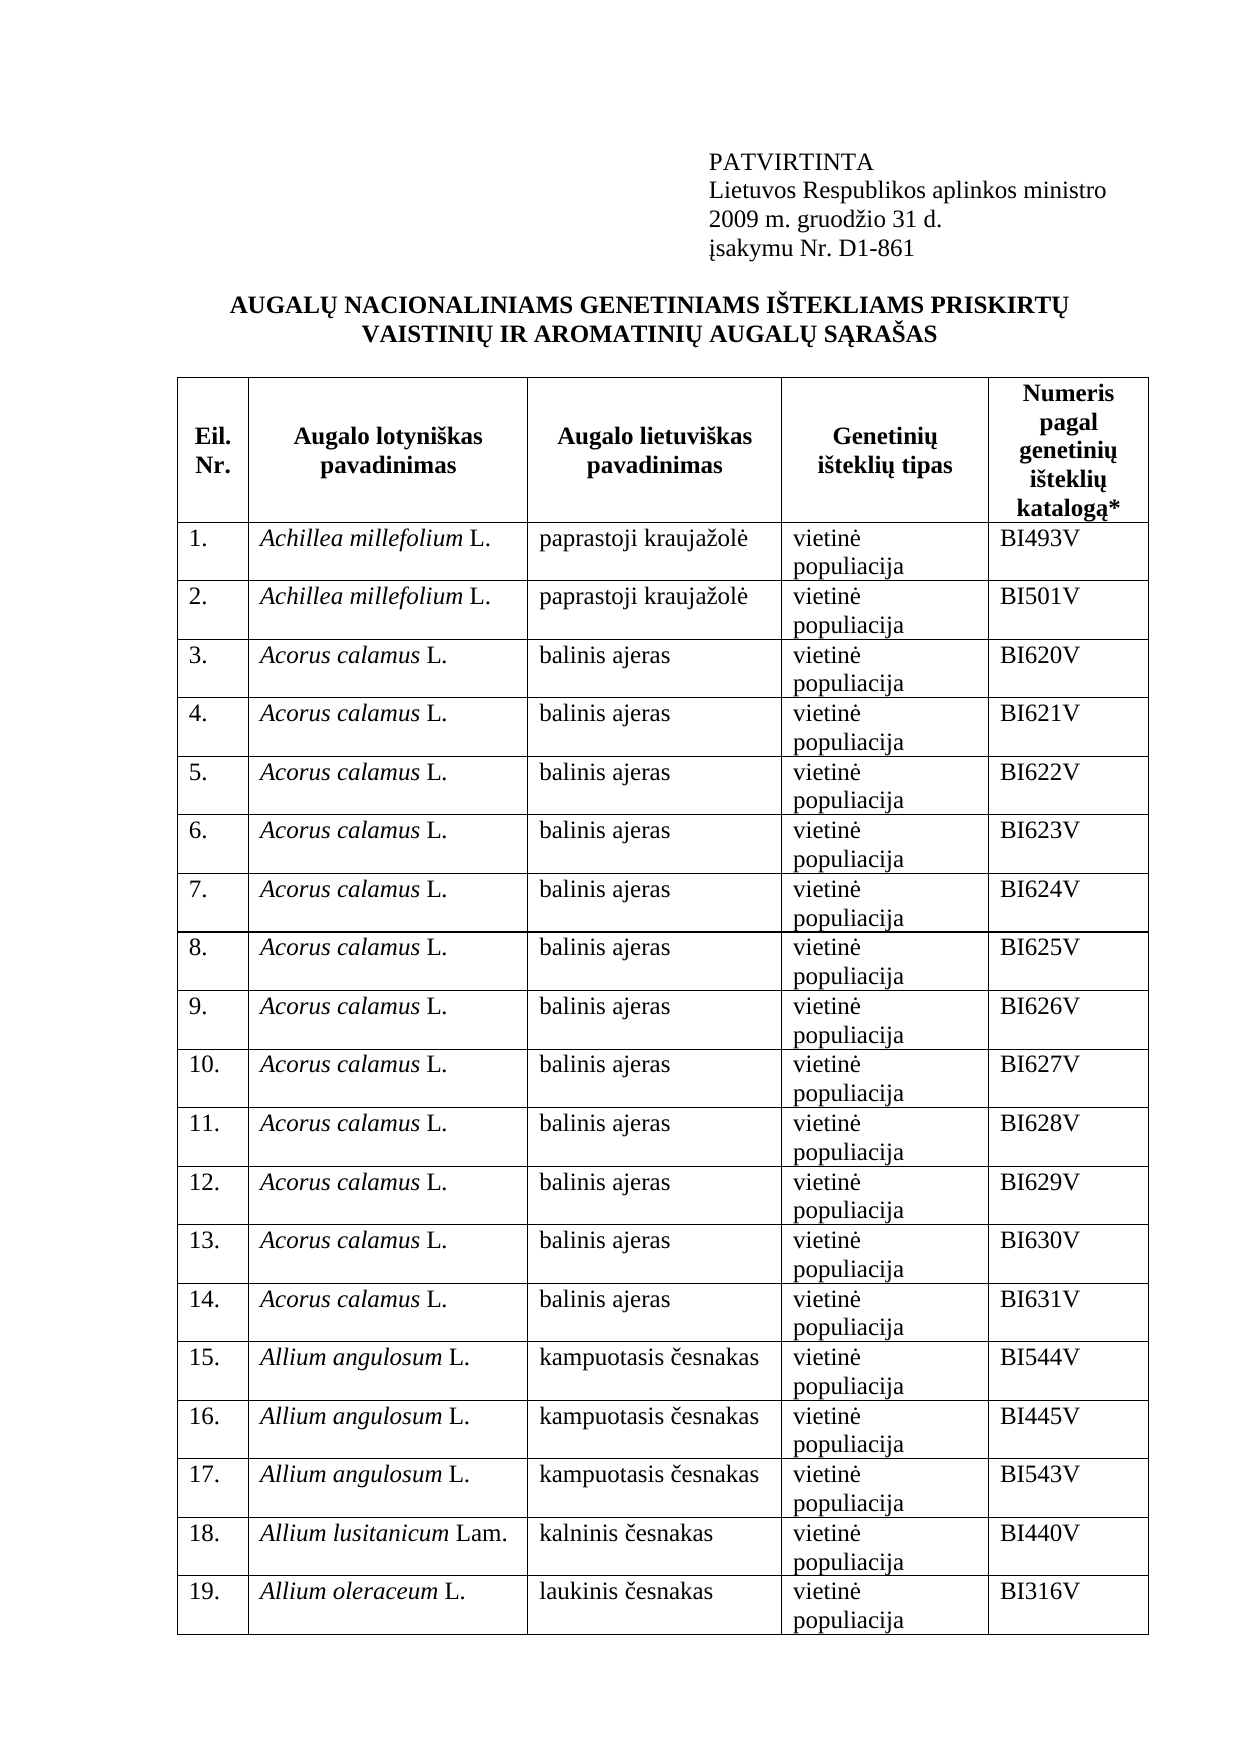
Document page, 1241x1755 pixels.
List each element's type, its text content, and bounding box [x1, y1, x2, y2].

table_header Genetinių išteklių tipas [782, 378, 988, 522]
table_cell BI631V [989, 1284, 1148, 1341]
table_cell balinis ajeras [528, 1284, 781, 1341]
table_cell 10. [178, 1050, 248, 1107]
table_cell balinis ajeras [528, 815, 781, 873]
table_cell 19. [178, 1576, 248, 1634]
table_cell vietinė populiacija [782, 1576, 988, 1634]
table_cell vietinė populiacija [782, 874, 988, 931]
table_cell vietinė populiacija [782, 698, 988, 756]
table_cell kampuotasis česnakas [528, 1459, 781, 1517]
table_cell 12. [178, 1167, 248, 1224]
table_cell balinis ajeras [528, 874, 781, 931]
table_cell BI445V [989, 1401, 1148, 1458]
table_cell 6. [178, 815, 248, 873]
table_cell BI316V [989, 1576, 1148, 1634]
table_cell Achillea millefolium L. [249, 523, 527, 580]
table_cell 5. [178, 757, 248, 814]
table_cell BI626V [989, 991, 1148, 1048]
table_cell Acorus calamus L. [249, 640, 527, 697]
table_cell Acorus calamus L. [249, 1050, 527, 1107]
text PATVIRTINTA [177, 147, 1122, 176]
table_cell balinis ajeras [528, 640, 781, 697]
table_cell BI543V [989, 1459, 1148, 1517]
table_cell balinis ajeras [528, 1225, 781, 1283]
table_cell vietinė populiacija [782, 991, 988, 1048]
table_cell 15. [178, 1342, 248, 1400]
table_cell 14. [178, 1284, 248, 1341]
table_cell Acorus calamus L. [249, 1108, 527, 1166]
table_cell vietinė populiacija [782, 1459, 988, 1517]
text Lietuvos Respublikos aplinkos ministro [177, 176, 1122, 204]
table_cell 17. [178, 1459, 248, 1517]
table_cell BI493V [989, 523, 1148, 580]
table_cell BI625V [989, 933, 1148, 990]
table_cell balinis ajeras [528, 1167, 781, 1224]
table_cell vietinė populiacija [782, 523, 988, 580]
table_cell 4. [178, 698, 248, 756]
table_cell balinis ajeras [528, 933, 781, 990]
table_cell 8. [178, 933, 248, 990]
table_cell BI544V [989, 1342, 1148, 1400]
table_cell 2. [178, 581, 248, 639]
table_cell BI624V [989, 874, 1148, 931]
table_cell 13. [178, 1225, 248, 1283]
table_cell BI621V [989, 698, 1148, 756]
text 2009 m. gruodžio 31 d. [177, 204, 1122, 233]
table_cell kalninis česnakas [528, 1518, 781, 1575]
table_cell BI630V [989, 1225, 1148, 1283]
table_cell vietinė populiacija [782, 1342, 988, 1400]
table_cell Acorus calamus L. [249, 757, 527, 814]
table_cell BI440V [989, 1518, 1148, 1575]
table_cell vietinė populiacija [782, 1108, 988, 1166]
table_cell Acorus calamus L. [249, 698, 527, 756]
table_cell Acorus calamus L. [249, 933, 527, 990]
table_cell 1. [178, 523, 248, 580]
table_cell vietinė populiacija [782, 1518, 988, 1575]
table_cell BI620V [989, 640, 1148, 697]
table_cell Allium lusitanicum Lam. [249, 1518, 527, 1575]
table_cell Acorus calamus L. [249, 1284, 527, 1341]
table_cell balinis ajeras [528, 991, 781, 1048]
table_cell 3. [178, 640, 248, 697]
table_cell balinis ajeras [528, 757, 781, 814]
table_header Eil. Nr. [178, 378, 248, 522]
table_cell vietinė populiacija [782, 1284, 988, 1341]
table_cell 16. [178, 1401, 248, 1458]
table_cell vietinė populiacija [782, 581, 988, 639]
table_cell laukinis česnakas [528, 1576, 781, 1634]
table_cell paprastoji kraujažolė [528, 523, 781, 580]
table_cell paprastoji kraujažolė [528, 581, 781, 639]
table_cell 18. [178, 1518, 248, 1575]
table_cell kampuotasis česnakas [528, 1342, 781, 1400]
table_cell vietinė populiacija [782, 1167, 988, 1224]
table_cell 11. [178, 1108, 248, 1166]
table_cell kampuotasis česnakas [528, 1401, 781, 1458]
table_cell Acorus calamus L. [249, 1167, 527, 1224]
table_cell vietinė populiacija [782, 1401, 988, 1458]
table_header Numeris pagal genetinių išteklių katalogą* [989, 378, 1148, 522]
table_cell BI622V [989, 757, 1148, 814]
table_cell Allium angulosum L. [249, 1342, 527, 1400]
table_cell Allium angulosum L. [249, 1459, 527, 1517]
table_cell Allium angulosum L. [249, 1401, 527, 1458]
table_cell 7. [178, 874, 248, 931]
table_cell vietinė populiacija [782, 1050, 988, 1107]
table_cell vietinė populiacija [782, 757, 988, 814]
table_cell Allium oleraceum L. [249, 1576, 527, 1634]
text įsakymu Nr. D1-861 [177, 233, 1122, 262]
table_cell BI628V [989, 1108, 1148, 1166]
table_cell BI627V [989, 1050, 1148, 1107]
table_header Augalo lietuviškas pavadinimas [528, 378, 781, 522]
table_cell balinis ajeras [528, 1050, 781, 1107]
table_cell Acorus calamus L. [249, 1225, 527, 1283]
table_cell BI501V [989, 581, 1148, 639]
table_cell BI629V [989, 1167, 1148, 1224]
table_cell Acorus calamus L. [249, 815, 527, 873]
table_cell Achillea millefolium L. [249, 581, 527, 639]
table_cell balinis ajeras [528, 698, 781, 756]
table_cell vietinė populiacija [782, 640, 988, 697]
table_cell BI623V [989, 815, 1148, 873]
table_cell balinis ajeras [528, 1108, 781, 1166]
table_cell Acorus calamus L. [249, 874, 527, 931]
table_cell vietinė populiacija [782, 815, 988, 873]
table_cell vietinė populiacija [782, 933, 988, 990]
table_header Augalo lotyniškas pavadinimas [249, 378, 527, 522]
table_cell Acorus calamus L. [249, 991, 527, 1048]
table_cell 9. [178, 991, 248, 1048]
table_cell vietinė populiacija [782, 1225, 988, 1283]
text augalų nacionaliniams genetiniams ištekliams priskirTų Vaistinių ir aromatinių augalų sąrašas [177, 291, 1122, 348]
